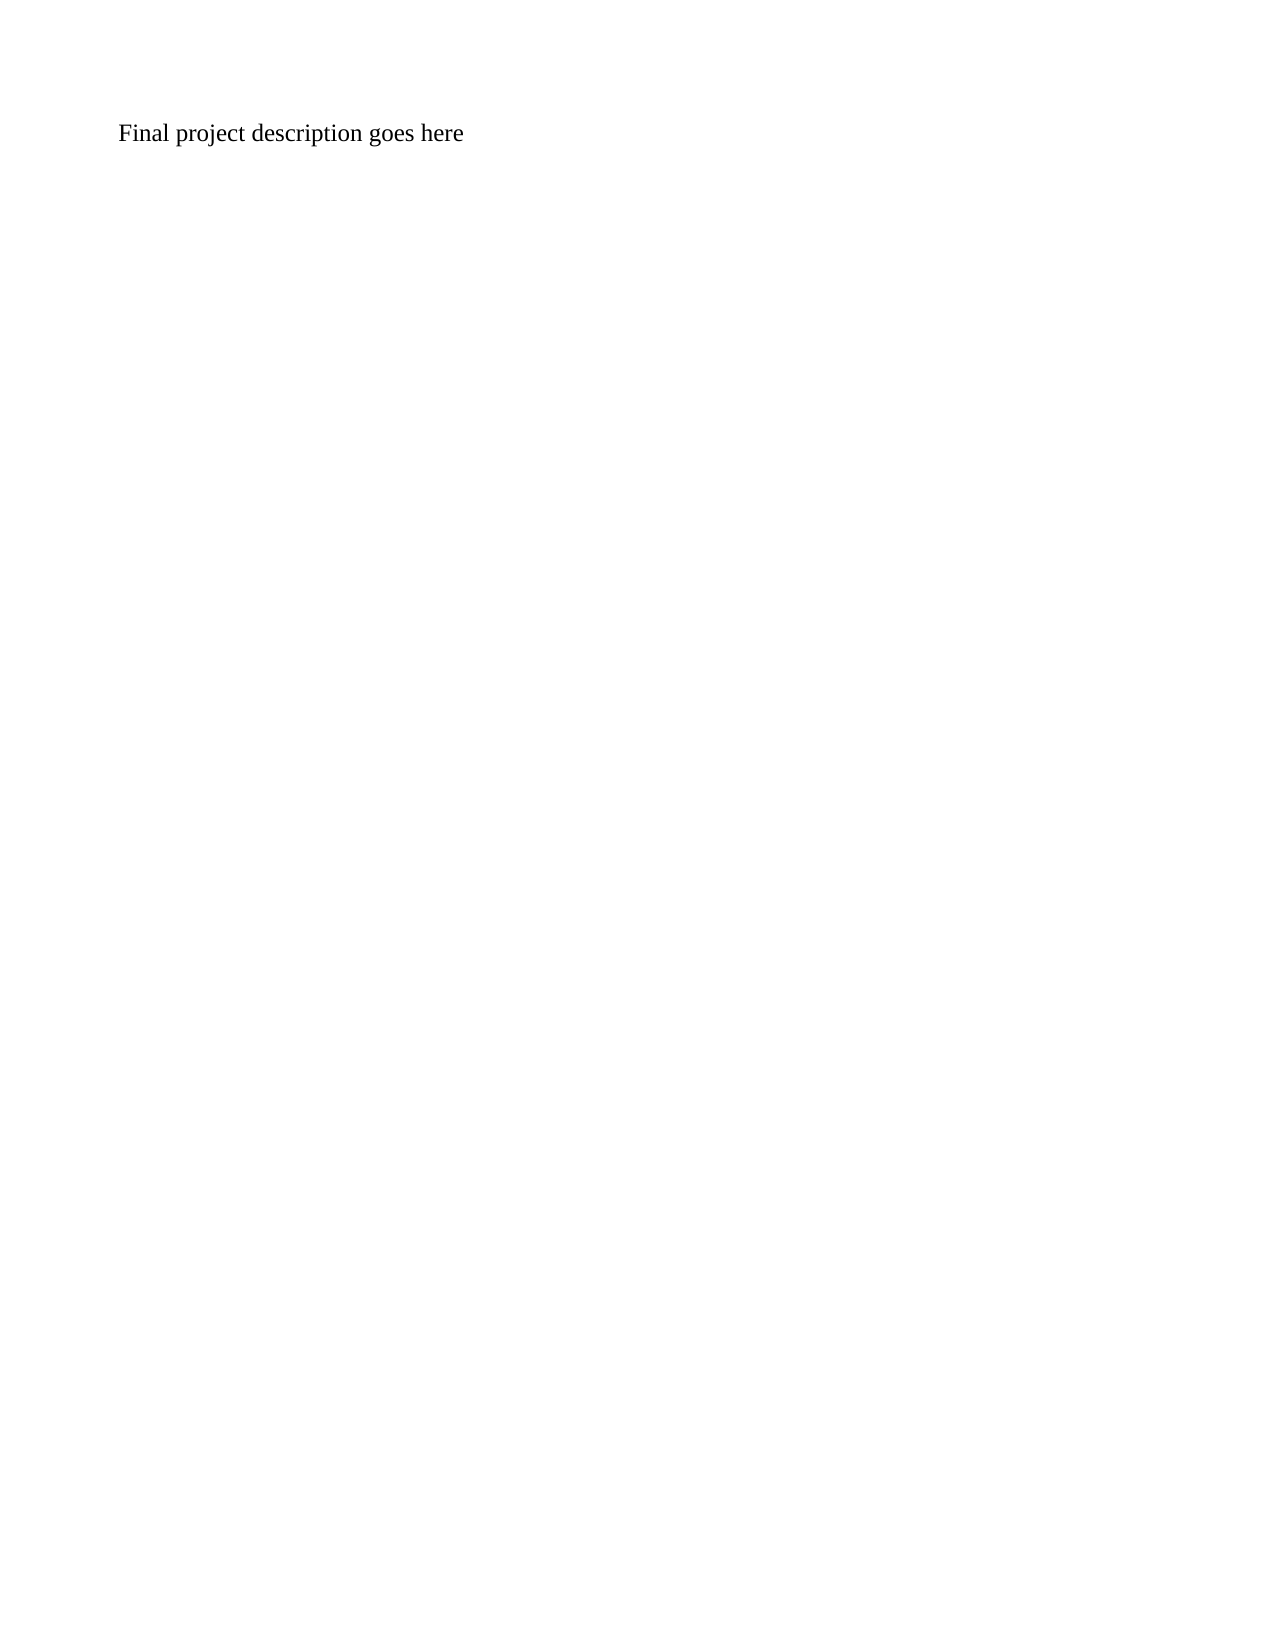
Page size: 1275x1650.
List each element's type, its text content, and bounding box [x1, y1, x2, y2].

text Final project description goes here [118, 118, 1157, 147]
